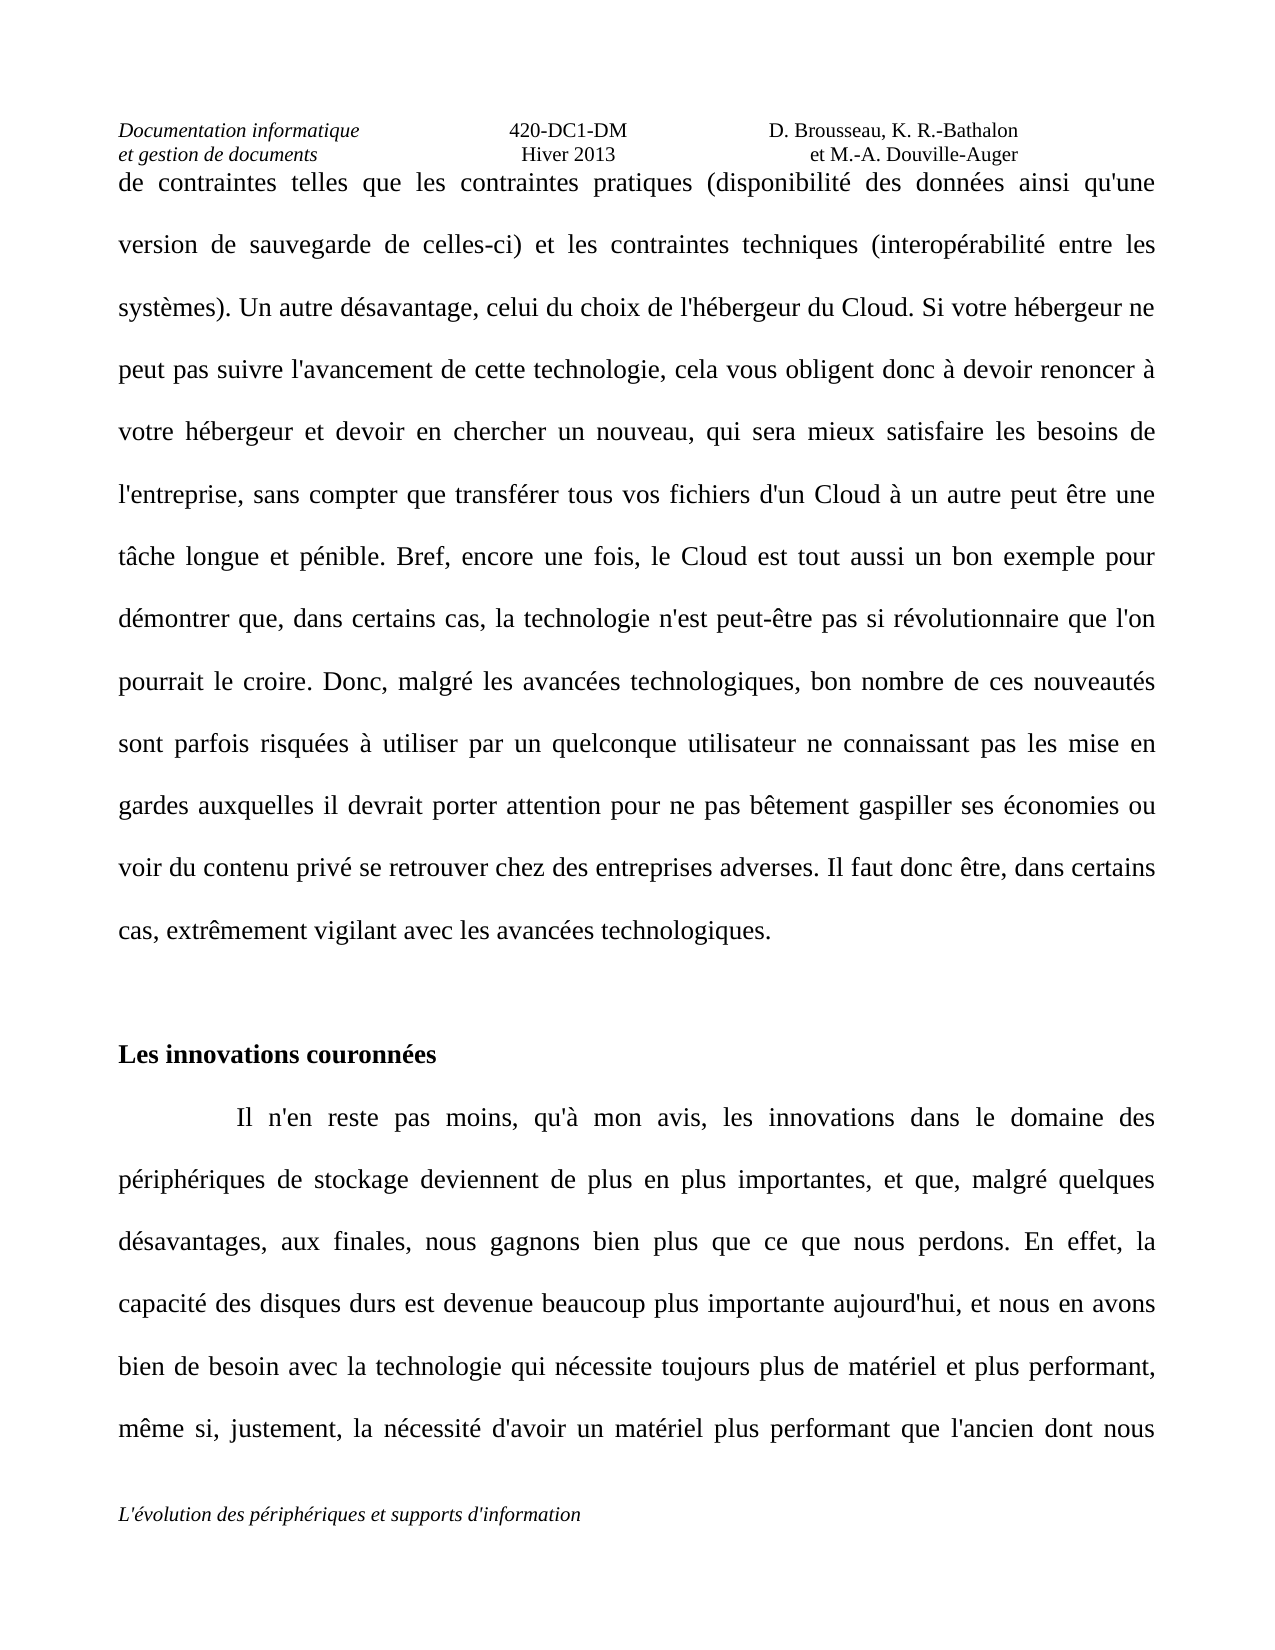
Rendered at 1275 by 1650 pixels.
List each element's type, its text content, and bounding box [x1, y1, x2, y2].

text de contraintes telles que les contraintes pratiques (disponibilité des données ainsi qu'une version de sauvegarde de celles-ci) et les contraintes techniques (interopérabilité entre les systèmes). Un autre désavantage, celui du choix de l'hébergeur du Cloud. Si votre hébergeur ne peut pas suivre l'avancement de cette technologie, cela vous obligent donc à devoir renoncer à votre hébergeur et devoir en chercher un nouveau, qui sera mieux satisfaire les besoins de l'entreprise, sans compter que transférer tous vos fichiers d'un Cloud à un autre peut être une tâche longue et pénible. Bref, encore une fois, le Cloud est tout aussi un bon exemple pour démontrer que, dans certains cas, la technologie n'est peut-être pas si révolutionnaire que l'on pourrait le croire. Donc, malgré les avancées technologiques, bon nombre de ces nouveautés sont parfois risquées à utiliser par un quelconque utilisateur ne connaissant pas les mise en gardes auxquelles il devrait porter attention pour ne pas bêtement gaspiller ses économies ou voir du contenu privé se retrouver chez des entreprises adverses. Il faut donc être, dans certains cas, extrêmement vigilant avec les avancées technologiques. [118, 166, 1157, 945]
text Les innovations couronnées [118, 1038, 1157, 1069]
text Il n'en reste pas moins, qu'à mon avis, les innovations dans le domaine des périphériques de stockage deviennent de plus en plus importantes, et que, malgré quelques désavantages, aux finales, nous gagnons bien plus que ce que nous perdons. En effet, la capacité des disques durs est devenue beaucoup plus importante aujourd'hui, et nous en avons bien de besoin avec la technologie qui nécessite toujours plus de matériel et plus performant, même si, justement, la nécessité d'avoir un matériel plus performant que l'ancien dont nous [118, 1101, 1157, 1443]
